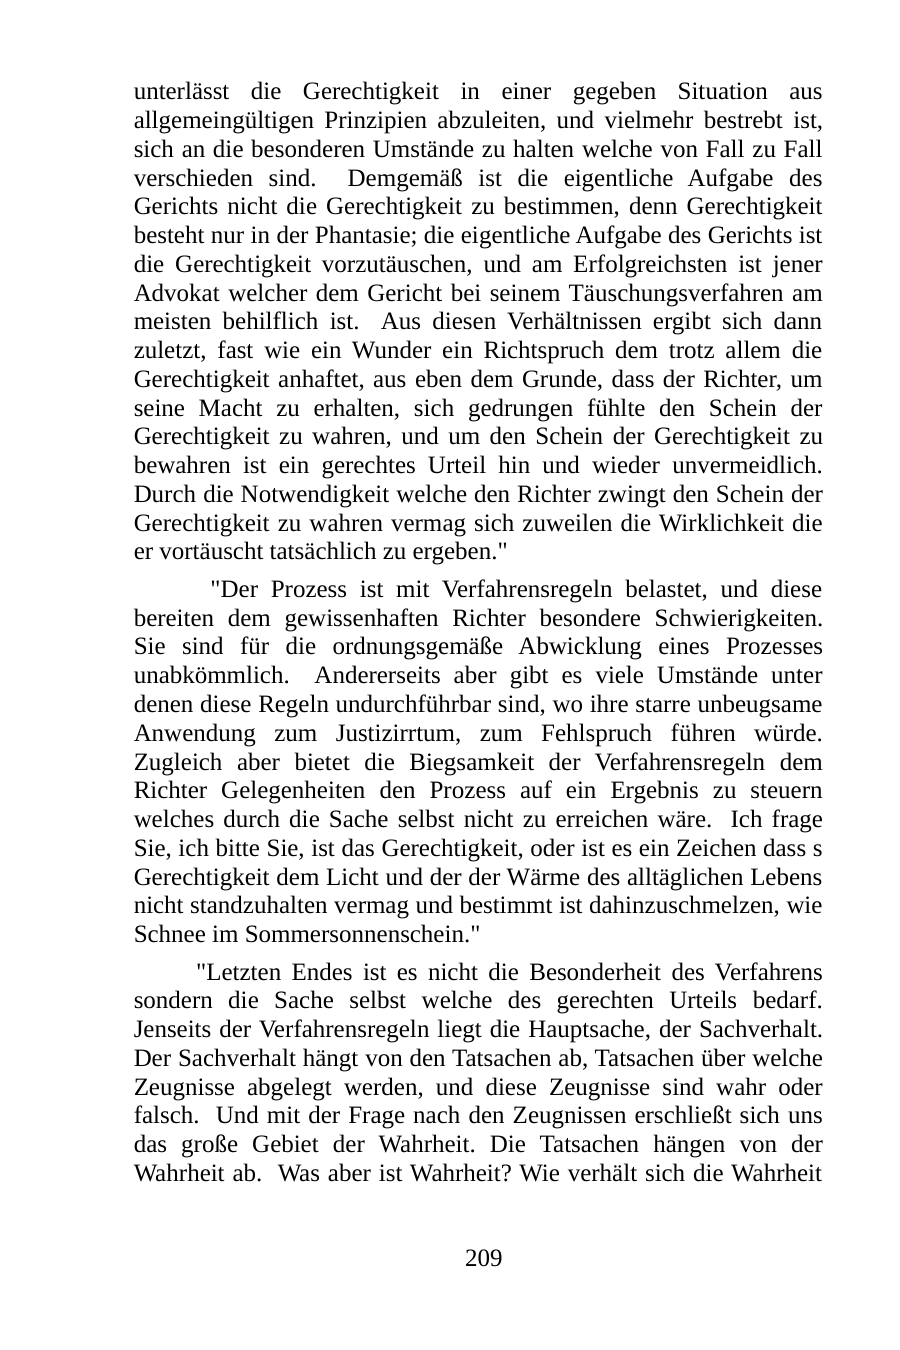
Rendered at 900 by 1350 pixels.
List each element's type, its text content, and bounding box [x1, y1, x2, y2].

text "Letzten Endes ist es nicht die Besonderheit des Verfahrens sondern die Sache selbst welche des gerechten Urteils bedarf. Jenseits der Verfahrensregeln liegt die Hauptsache, der Sachverhalt. Der Sachverhalt hängt von den Tatsachen ab, Tatsachen über welche Zeugnisse abgelegt werden, und diese Zeugnisse sind wahr oder falsch. Und mit der Frage nach den Zeugnissen erschließt sich uns das große Gebiet der Wahrheit. Die Tatsachen hängen von der Wahrheit ab. Was aber ist Wahrheit? Wie verhält sich die Wahrheit [133, 957, 823, 1187]
text "Der Prozess ist mit Verfahrensregeln belastet, und diese bereiten dem gewissenhaften Richter besondere Schwierigkeiten. Sie sind für die ordnungsgemäße Abwicklung eines Prozesses unabkömmlich. Andererseits aber gibt es viele Umstände unter denen diese Regeln undurchführbar sind, wo ihre starre unbeugsame Anwendung zum Justizirrtum, zum Fehlspruch führen würde. Zugleich aber bietet die Biegsamkeit der Verfahrensregeln dem Richter Gelegenheiten den Prozess auf ein Ergebnis zu steuern welches durch die Sache selbst nicht zu erreichen wäre. Ich frage Sie, ich bitte Sie, ist das Gerechtigkeit, oder ist es ein Zeichen dass s Gerechtigkeit dem Licht und der der Wärme des alltäglichen Lebens nicht standzuhalten vermag und bestimmt ist dahinzuschmelzen, wie Schnee im Sommersonnenschein." [133, 574, 823, 948]
text unterlässt die Gerechtigkeit in einer gegeben Situation aus allgemeingültigen Prinzipien abzuleiten, und vielmehr bestrebt ist, sich an die besonderen Umstände zu halten welche von Fall zu Fall verschieden sind. Demgemäß ist die eigentliche Aufgabe des Gerichts nicht die Gerechtigkeit zu bestimmen, denn Gerechtigkeit besteht nur in der Phantasie; die eigentliche Aufgabe des Gerichts ist die Gerechtigkeit vorzutäuschen, und am Erfolgreichsten ist jener Advokat welcher dem Gericht bei seinem Täuschungsverfahren am meisten behilflich ist. Aus diesen Verhältnissen ergibt sich dann zuletzt, fast wie ein Wunder ein Richtspruch dem trotz allem die Gerechtigkeit anhaftet, aus eben dem Grunde, dass der Richter, um seine Macht zu erhalten, sich gedrungen fühlte den Schein der Gerechtigkeit zu wahren, und um den Schein der Gerechtigkeit zu bewahren ist ein gerechtes Urteil hin und wieder unvermeidlich. Durch die Notwendigkeit welche den Richter zwingt den Schein der Gerechtigkeit zu wahren vermag sich zuweilen die Wirklichkeit die er vortäuscht tatsächlich zu ergeben." [133, 76, 823, 565]
